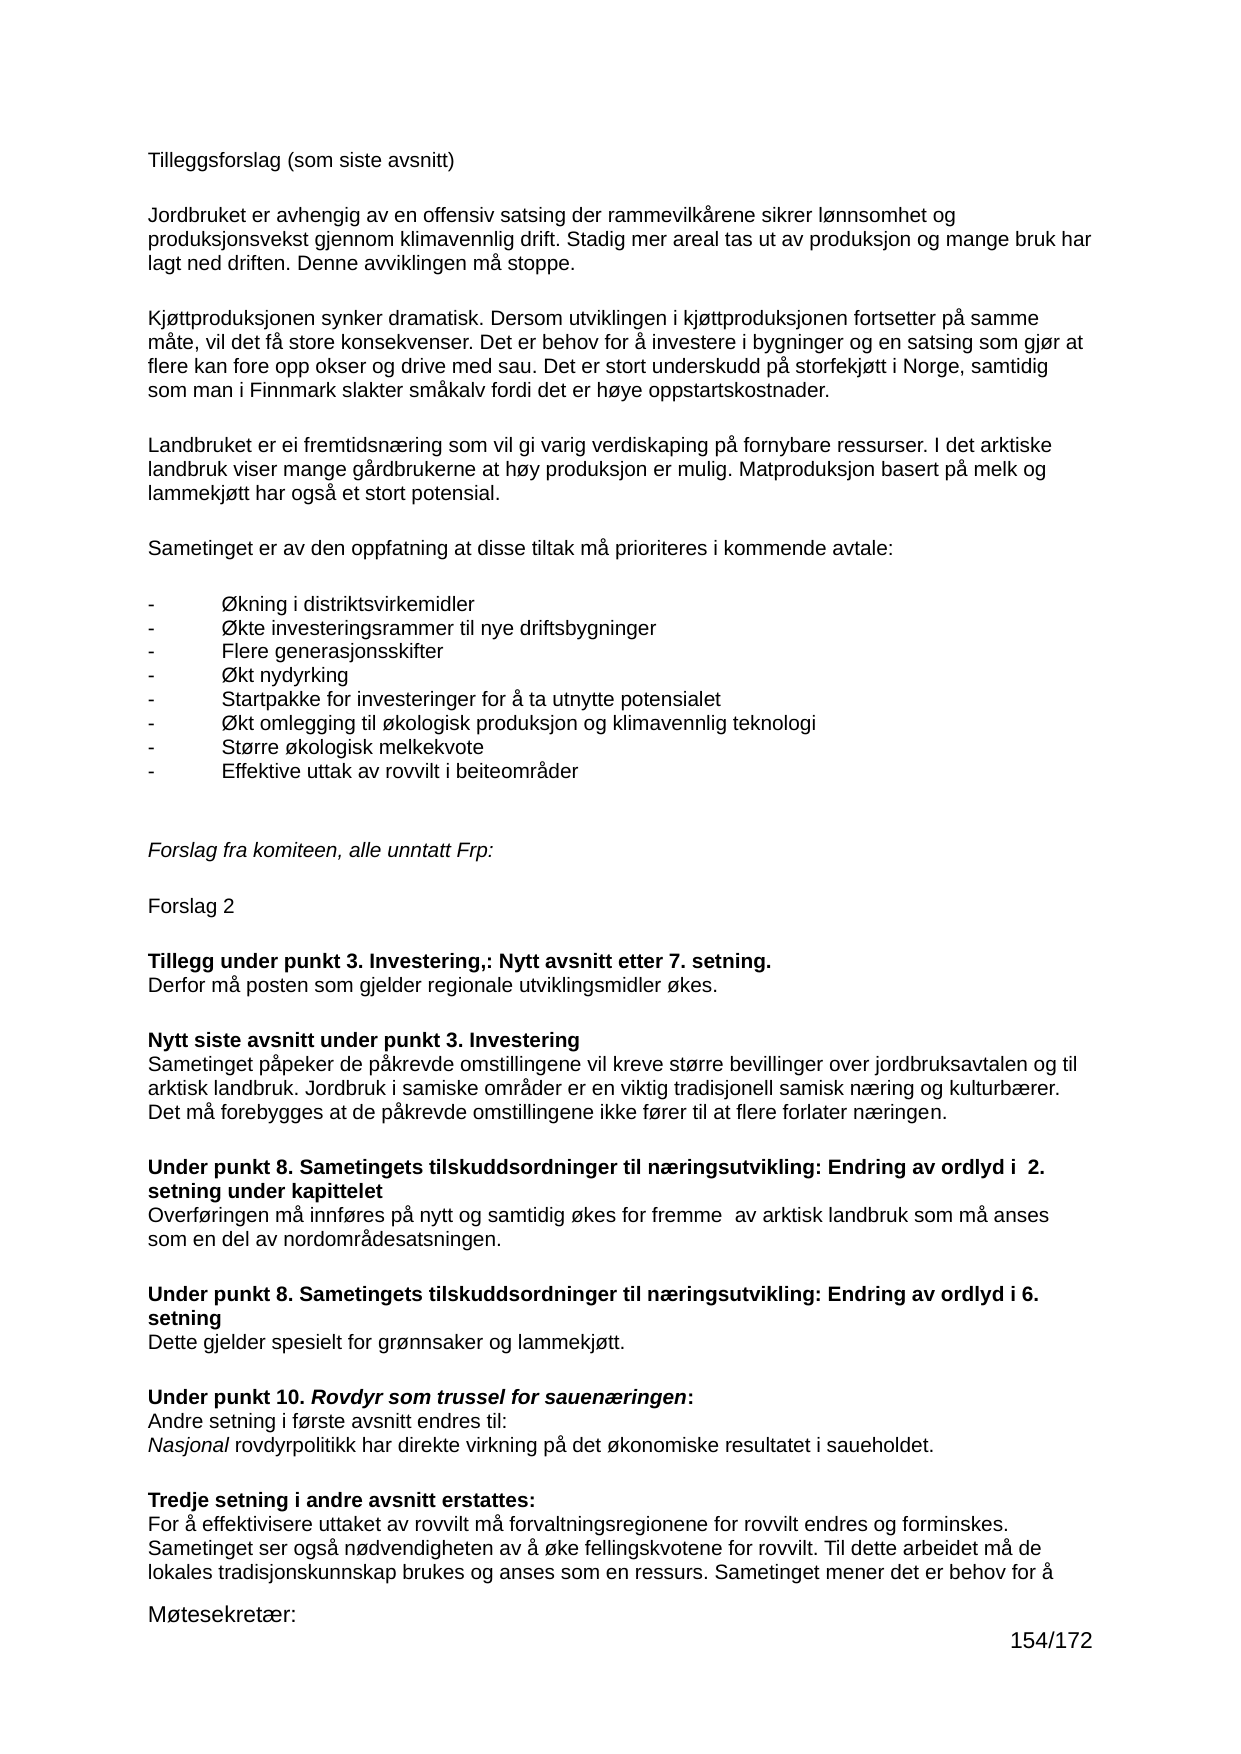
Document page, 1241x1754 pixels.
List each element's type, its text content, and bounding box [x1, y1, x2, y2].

table_header Tilleggsforslag (som siste avsnitt) Jordbruket er avhengig av en offensiv satsing der rammevilkårene sikrer lønnsomhet og produksjonsvekst gjennom klimavennlig drift. Stadig mer areal tas ut av produksjon og mange bruk har lagt ned driften. Denne avviklingen må stoppe. Kjøttproduksjonen synker dramatisk. Dersom utviklingen i kjøttproduksjonen fortsetter på samme måte, vil det få store konsekvenser. Det er behov for å investere i bygninger og en satsing som gjør at flere kan fore opp okser og drive med sau. Det er stort underskudd på storfekjøtt i Norge, samtidig som man i Finnmark slakter småkalv fordi det er høye oppstartskostnader. Landbruket er ei fremtidsnæring som vil gi varig verdiskaping på fornybare ressurser. I det arktiske landbruk viser mange gårdbrukerne at høy produksjon er mulig. Matproduksjon basert på melk og lammekjøtt har også et stort potensial. Sametinget er av den oppfatning at disse tiltak må prioriteres i kommende avtale: - Økning i distriktsvirkemidler - Økte investeringsrammer til nye driftsbygninger - Flere generasjonsskifter - Økt nydyrking - Startpakke for investeringer for å ta utnytte potensialet - Økt omlegging til økologisk produksjon og klimavennlig teknologi - Større økologisk melkekvote - Effektive uttak av rovvilt i beiteområder Forslag fra komiteen, alle unntatt Frp: Forslag 2 Tillegg under punkt 3. Investering,: Nytt avsnitt etter 7. setning. Derfor må posten som gjelder regionale utviklingsmidler økes. Nytt siste avsnitt under punkt 3. Investering Sametinget påpeker de påkrevde omstillingene vil kreve større bevillinger over jordbruksavtalen og til arktisk landbruk. Jordbruk i samiske områder er en viktig tradisjonell samisk næring og kulturbærer. Det må forebygges at de påkrevde omstillingene ikke fører til at flere forlater næringen. Under punkt 8. Sametingets tilskuddsordninger til næringsutvikling: Endring av ordlyd i 2. setning under kapittelet Overføringen må innføres på nytt og samtidig økes for fremme av arktisk landbruk som må anses som en del av nordområdesatsningen. Under punkt 8. Sametingets tilskuddsordninger til næringsutvikling: Endring av ordlyd i 6. setning Dette gjelder spesielt for grønnsaker og lammekjøtt. Under punkt 10. Rovdyr som trussel for sauenæringen: Andre setning i første avsnitt endres til: Nasjonal rovdyrpolitikk har direkte virkning på det økonomiske resultatet i saueholdet. Tredje setning i andre avsnitt erstattes: For å effektivisere uttaket av rovvilt må forvaltningsregionene for rovvilt endres og forminskes. Sametinget ser også nødvendigheten av å øke fellingskvotene for rovvilt. Til dette arbeidet må de lokales tradisjonskunnskap brukes og anses som en ressurs. Sametinget mener det er behov for å [136, 148, 1104, 1584]
